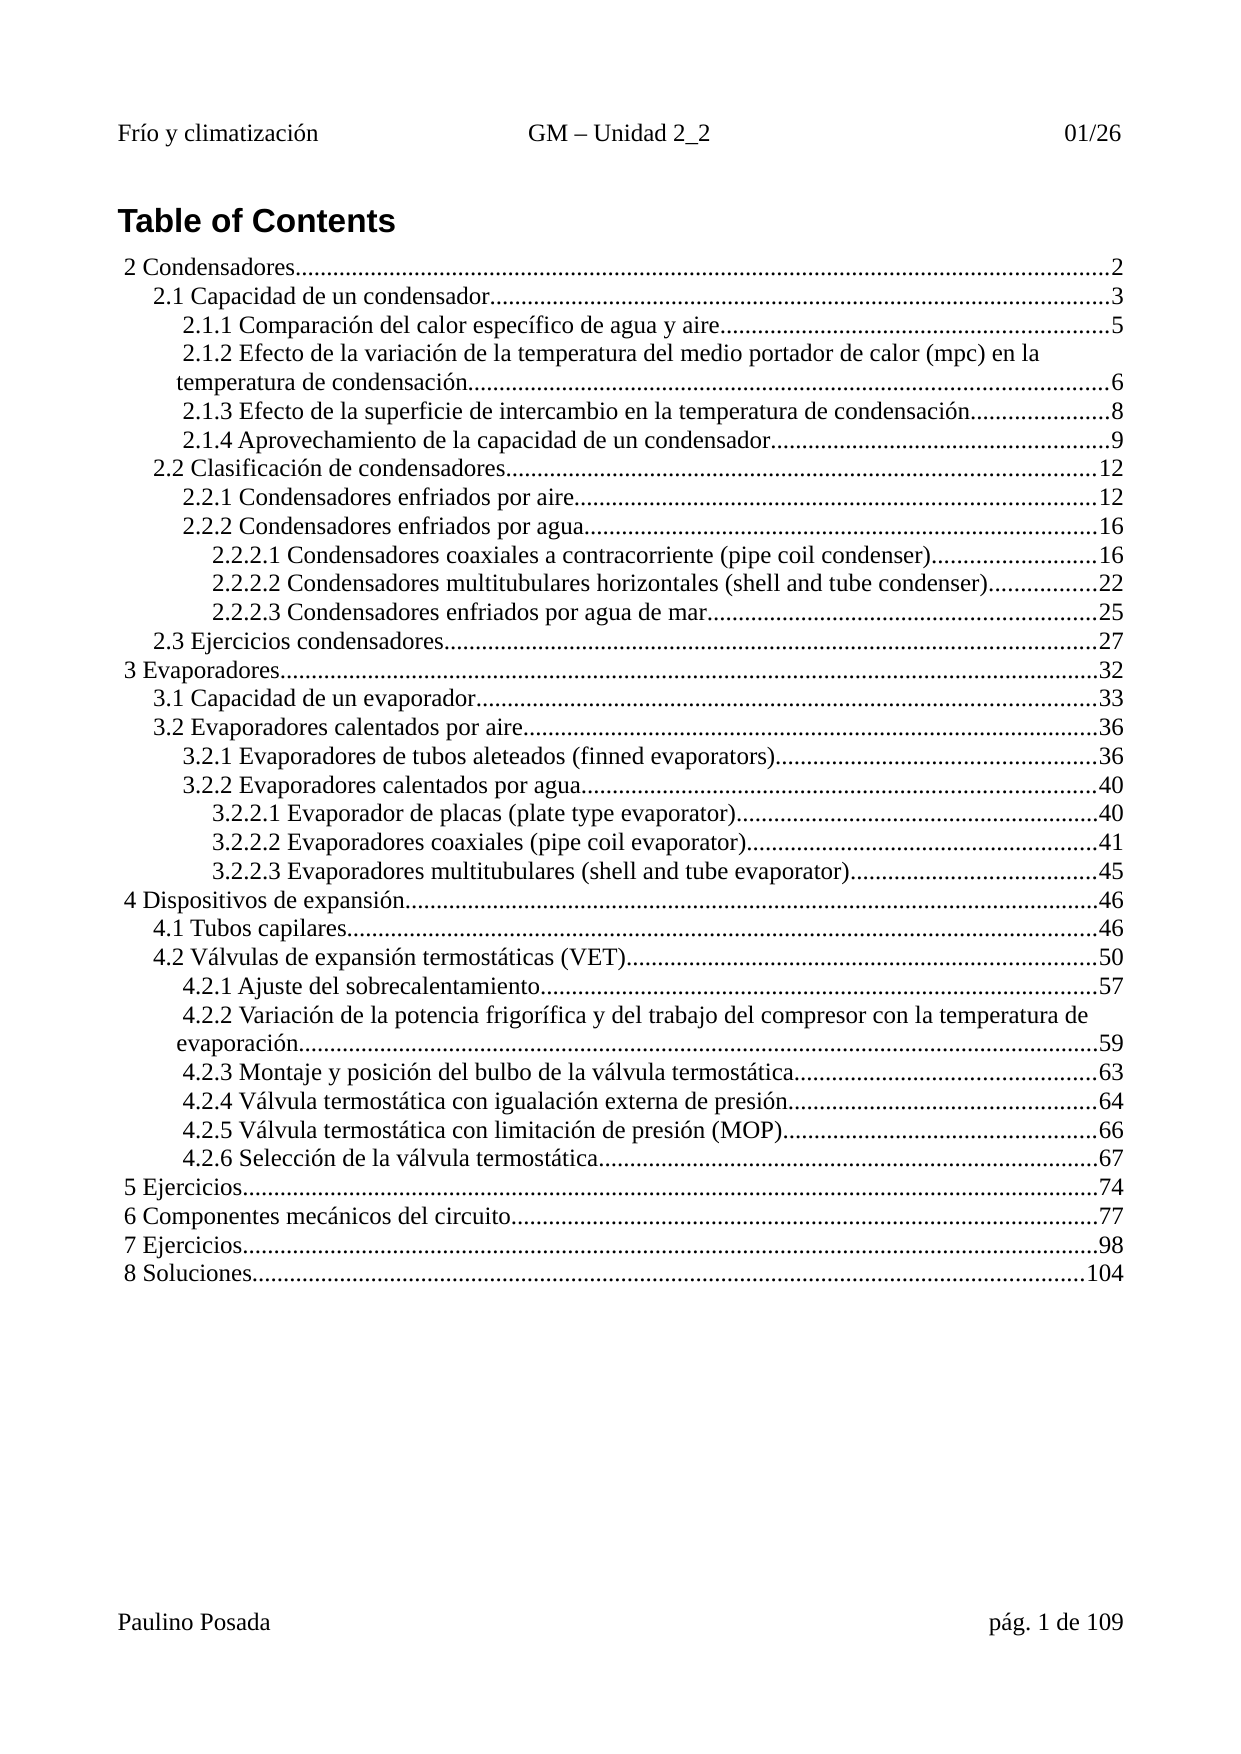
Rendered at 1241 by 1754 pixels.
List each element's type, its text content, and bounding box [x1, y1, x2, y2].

text 4.2 Válvulas de expansión termostáticas (VET) 50 [147, 942, 1123, 971]
text 2.1.4 Aprovechamiento de la capacidad de un condensador 9 [176, 425, 1123, 453]
text 2.1.2 Efecto de la variación de la temperatura del medio portador de calor (mpc) en la temperatura de condensación 6 [176, 338, 1123, 396]
text 3.2.2.3 Evaporadores multitubulares (shell and tube evaporator) 45 [206, 856, 1123, 885]
text 5 Ejercicios 74 [117, 1172, 1123, 1201]
text 2 Condensadores 2 [117, 252, 1123, 281]
text 3.2.2.1 Evaporador de placas (plate type evaporator) 40 [206, 798, 1123, 827]
text 3.2.2 Evaporadores calentados por agua 40 [176, 770, 1123, 798]
text 7 Ejercicios 98 [117, 1230, 1123, 1258]
text 4.1 Tubos capilares 46 [147, 913, 1123, 942]
text 3.2 Evaporadores calentados por aire 36 [147, 712, 1123, 741]
text 2.2.2.1 Condensadores coaxiales a contracorriente (pipe coil condenser) 16 [206, 540, 1123, 568]
text 2.1.1 Comparación del calor específico de agua y aire 5 [176, 310, 1123, 338]
text 4.2.4 Válvula termostática con igualación externa de presión 64 [176, 1086, 1123, 1115]
text 2.2.2 Condensadores enfriados por agua 16 [176, 511, 1123, 540]
text 4 Dispositivos de expansión 46 [117, 885, 1123, 913]
subtitle Table of Contents [117, 201, 1123, 240]
text 2.2 Clasificación de condensadores 12 [147, 453, 1123, 482]
text 3.1 Capacidad de un evaporador 33 [147, 683, 1123, 712]
text 3 Evaporadores 32 [117, 655, 1123, 683]
text 2.2.2.2 Condensadores multitubulares horizontales (shell and tube condenser) 22 [206, 568, 1123, 597]
text 2.2.1 Condensadores enfriados por aire 12 [176, 482, 1123, 511]
text 4.2.3 Montaje y posición del bulbo de la válvula termostática 63 [176, 1057, 1123, 1086]
text 2.1.3 Efecto de la superficie de intercambio en la temperatura de condensación 8 [176, 396, 1123, 425]
text 4.2.5 Válvula termostática con limitación de presión (MOP) 66 [176, 1115, 1123, 1143]
text 6 Componentes mecánicos del circuito 77 [117, 1201, 1123, 1230]
text 4.2.6 Selección de la válvula termostática 67 [176, 1143, 1123, 1172]
text 8 Soluciones 104 [117, 1258, 1123, 1287]
text 3.2.1 Evaporadores de tubos aleteados (finned evaporators) 36 [176, 741, 1123, 770]
text 2.1 Capacidad de un condensador 3 [147, 281, 1123, 310]
text 4.2.1 Ajuste del sobrecalentamiento 57 [176, 971, 1123, 1000]
text 3.2.2.2 Evaporadores coaxiales (pipe coil evaporator) 41 [206, 827, 1123, 856]
text 4.2.2 Variación de la potencia frigorífica y del trabajo del compresor con la temperatura de evaporación 59 [176, 1000, 1123, 1057]
text 2.3 Ejercicios condensadores 27 [147, 626, 1123, 655]
text 2.2.2.3 Condensadores enfriados por agua de mar 25 [206, 597, 1123, 626]
